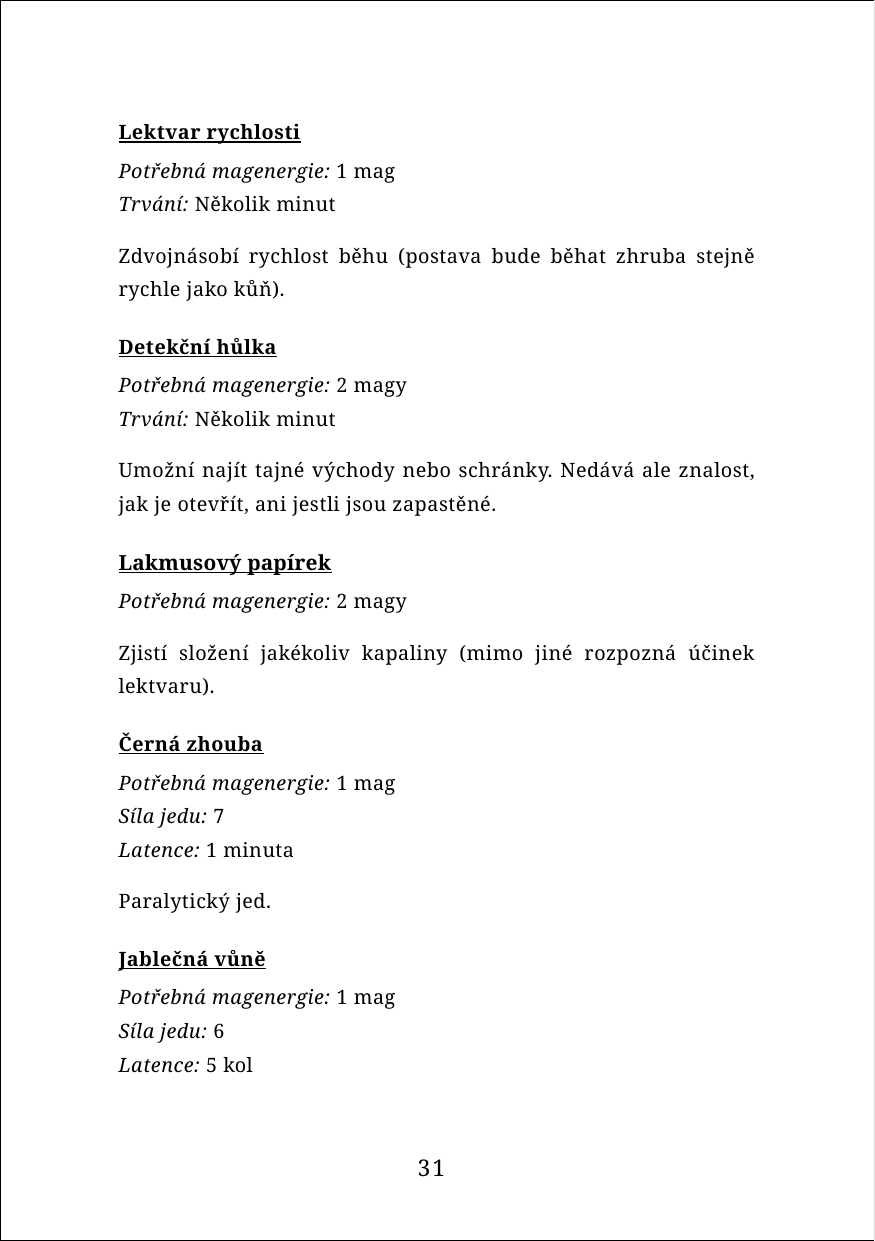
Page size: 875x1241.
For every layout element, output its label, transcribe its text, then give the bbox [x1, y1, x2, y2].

text Potřebná magenergie: 1 mag Trvání: Několik minut [118, 157, 756, 218]
text Zdvojnásobí rychlost běhu (postava bude běhat zhruba stejně rychle jako kůň). [118, 242, 756, 303]
text Potřebná magenergie: 1 mag Síla jedu: 6 Latence: 5 kol [118, 983, 756, 1078]
subtitle Jablečná vůně [118, 945, 756, 972]
text Umožní najít tajné východy nebo schránky. Nedává ale znalost, jak je otevřít, ani jestli jsou zapastěné. [118, 457, 756, 517]
text Paralytický jed. [118, 887, 756, 914]
text Potřebná magenergie: 2 magy Trvání: Několik minut [118, 372, 756, 432]
subtitle Detekční hůlka [118, 333, 756, 360]
subtitle Lektvar rychlosti [118, 118, 756, 145]
text Potřebná magenergie: 2 magy [118, 588, 756, 615]
subtitle Lakmusový papírek [118, 548, 756, 576]
text Potřebná magenergie: 1 mag Síla jedu: 7 Latence: 1 minuta [118, 769, 756, 863]
subtitle Černá zhouba [118, 730, 756, 757]
text Zjistí složení jakékoliv kapaliny (mimo jiné rozpozná účinek lektvaru). [118, 639, 756, 700]
